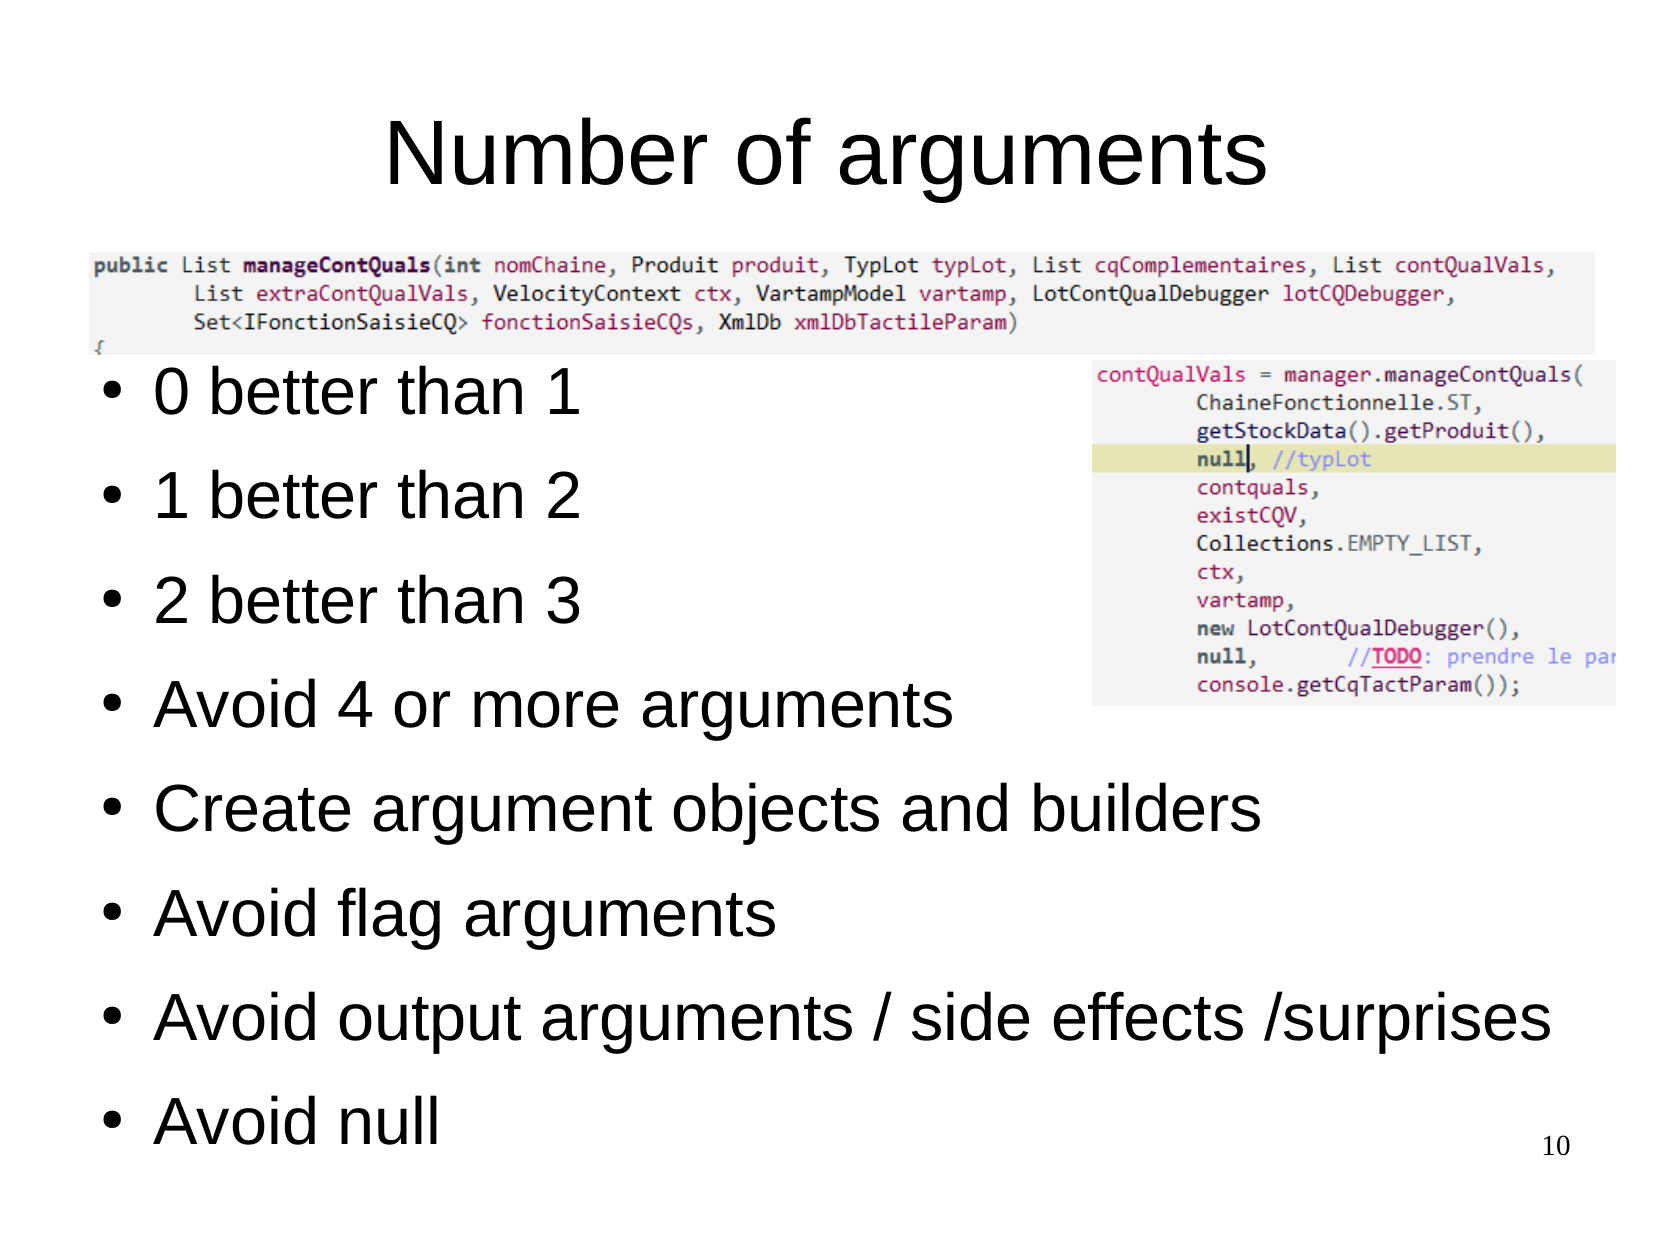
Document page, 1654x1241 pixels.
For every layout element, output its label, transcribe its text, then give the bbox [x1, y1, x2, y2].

title Number of arguments [82, 49, 1571, 257]
picture [1092, 360, 1616, 706]
list 0 better than 1 1 better than 2 2 better than 3 Avoid 4 or more arguments Create argument objects and builders Avoid flag arguments Avoid output arguments / side effects /surprises Avoid null [82, 354, 1571, 1159]
picture [89, 252, 1595, 355]
